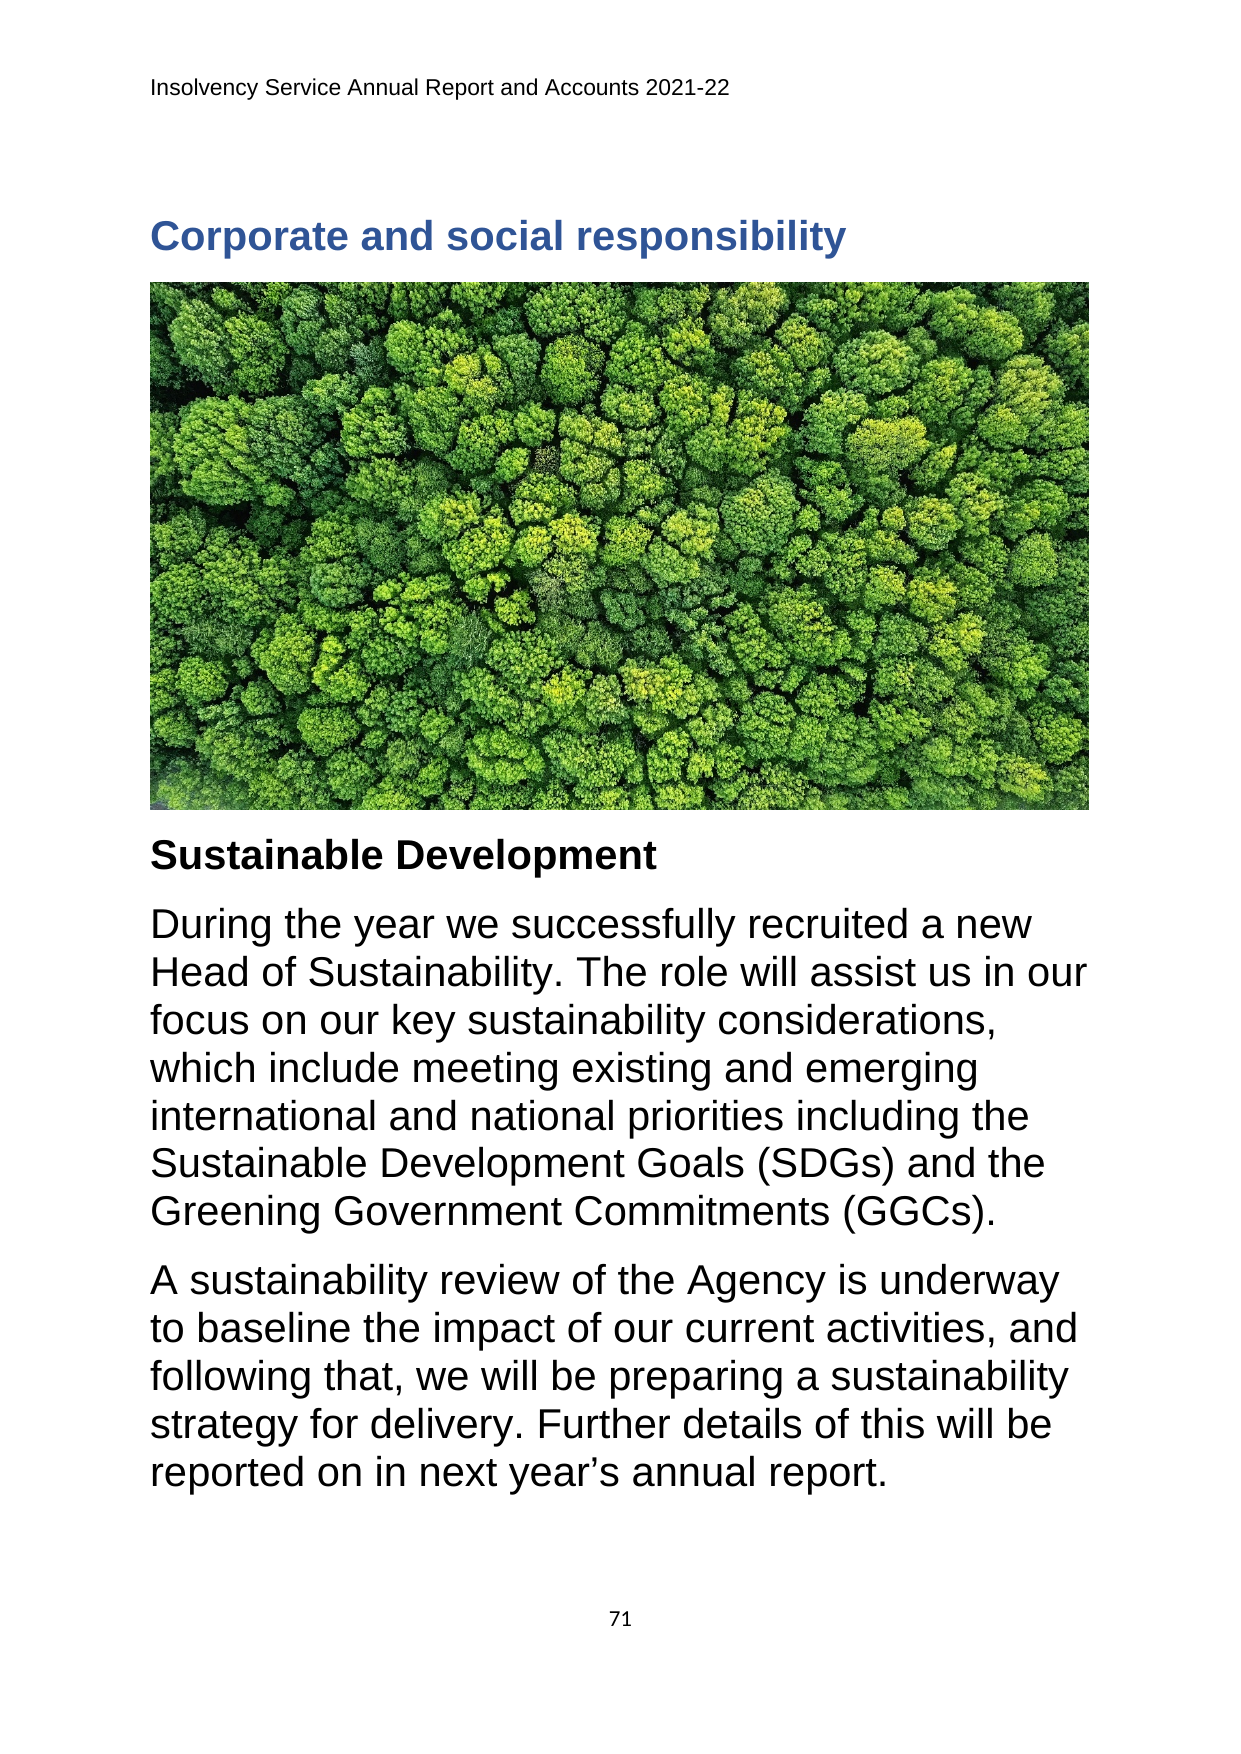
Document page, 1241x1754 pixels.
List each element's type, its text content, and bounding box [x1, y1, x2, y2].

text During the year we successfully recruited a new Head of Sustainability. The role will assist us in our focus on our key sustainability considerations, which include meeting existing and emerging international and national priorities including the Sustainable Development Goals (SDGs) and the Greening Government Commitments (GGCs). [150, 899, 1090, 1235]
text Sustainable Development [150, 831, 1090, 878]
subtitle Corporate and social responsibility [150, 211, 1090, 259]
text A sustainability review of the Agency is underway to baseline the impact of our current activities, and following that, we will be preparing a sustainability strategy for delivery. Further details of this will be reported on in next year’s annual report. [150, 1256, 1090, 1495]
